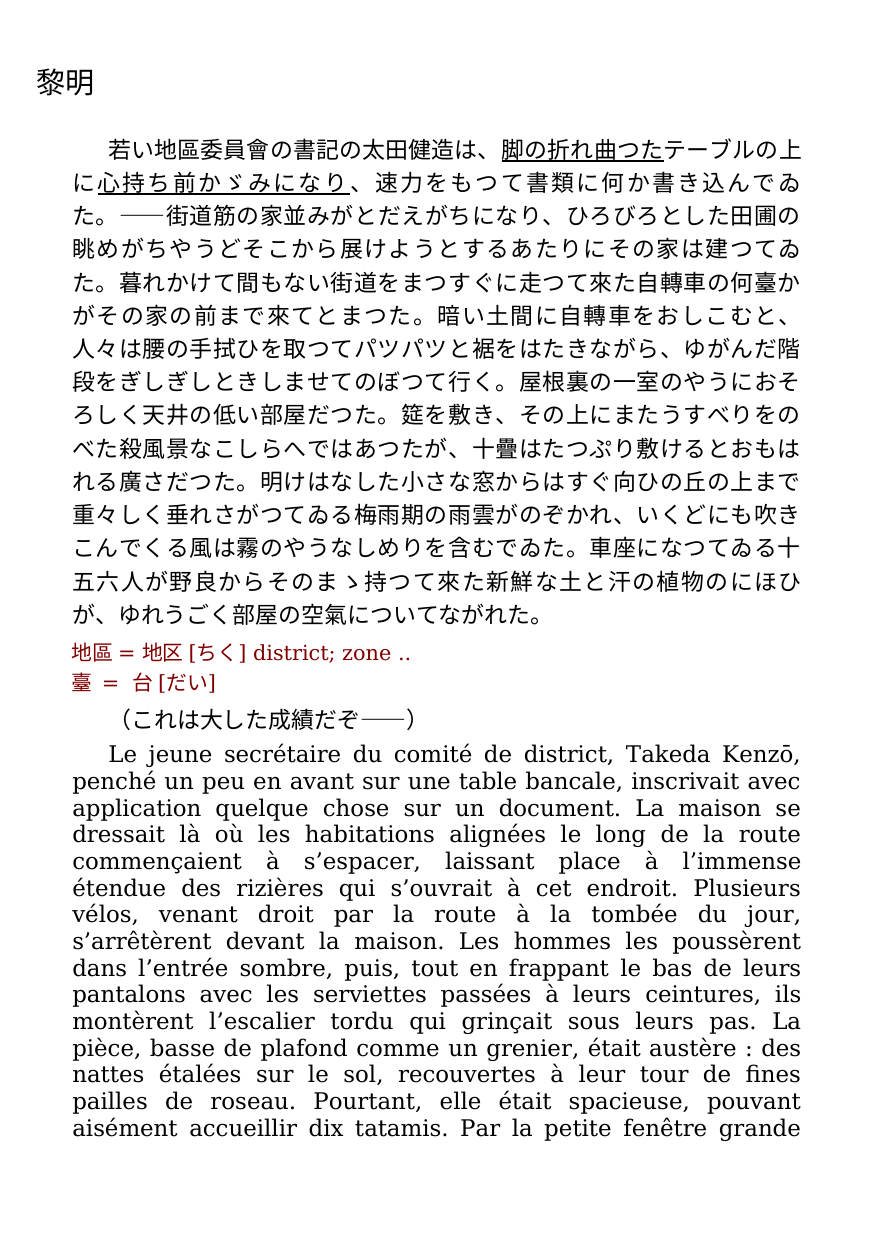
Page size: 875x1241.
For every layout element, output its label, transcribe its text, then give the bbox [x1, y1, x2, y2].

text Le jeune secrétaire du comité de district, Takeda Kenzō, penché un peu en avant sur une table bancale, inscrivait avec application quelque chose sur un document. La maison se dressait là où les habitations alignées le long de la route commençaient à s’espacer, laissant place à l’immense étendue des rizières qui s’ouvrait à cet endroit. Plusieurs vélos, venant droit par la route à la tombée du jour, s’arrêtèrent devant la maison. Les hommes les poussèrent dans l’entrée sombre, puis, tout en frappant le bas de leurs pantalons avec les serviettes passées à leurs ceintures, ils montèrent l’escalier tordu qui grinçait sous leurs pas. La pièce, basse de plafond comme un grenier, était austère : des nattes étalées sur le sol, recouvertes à leur tour de fines pailles de roseau. Pourtant, elle était spacieuse, pouvant aisément accueillir dix tatamis. Par la petite fenêtre grande [72, 741, 802, 1141]
text 若い地區委員會の書記の太田健造は、脚の折れ曲つたテーブルの上に心持ち前かゞみになり、速力をもつて書類に何か書き込んでゐた。――街道筋の家並みがとだえがちになり、ひろびろとした田圃の眺めがちやうどそこから展けようとするあたりにその家は建つてゐた。暮れかけて間もない街道をまつすぐに走つて來た自轉車の何臺かがその家の前まで來てとまつた。暗い土間に自轉車をおしこむと、人々は腰の手拭ひを取つてパツパツと裾をはたきながら、ゆがんだ階段をぎしぎしときしませてのぼつて行く。屋根裏の一室のやうにおそろしく天井の低い部屋だつた。筵を敷き、その上にまたうすべりをのべた殺風景なこしらへではあつたが、十疊はたつぷり敷けるとおもはれる廣さだつた。明けはなした小さな窓からはすぐ向ひの丘の上まで重々しく垂れさがつてゐる梅雨期の雨雲がのぞかれ、いくどにも吹きこんでくる風は霧のやうなしめりを含むでゐた。車座になつてゐる十五六人が野良からそのまゝ持つて來た新鮮な土と汗の植物のにほひが、ゆれうごく部屋の空氣についてながれた。 [72, 132, 802, 630]
text （これは大した成績だぞ――） [72, 702, 802, 736]
text 地區 = 地区 [ちく] district; zone .. [71, 636, 803, 666]
text 臺 = 台 [だい] [71, 666, 803, 696]
subtitle 黎明 [36, 60, 838, 102]
